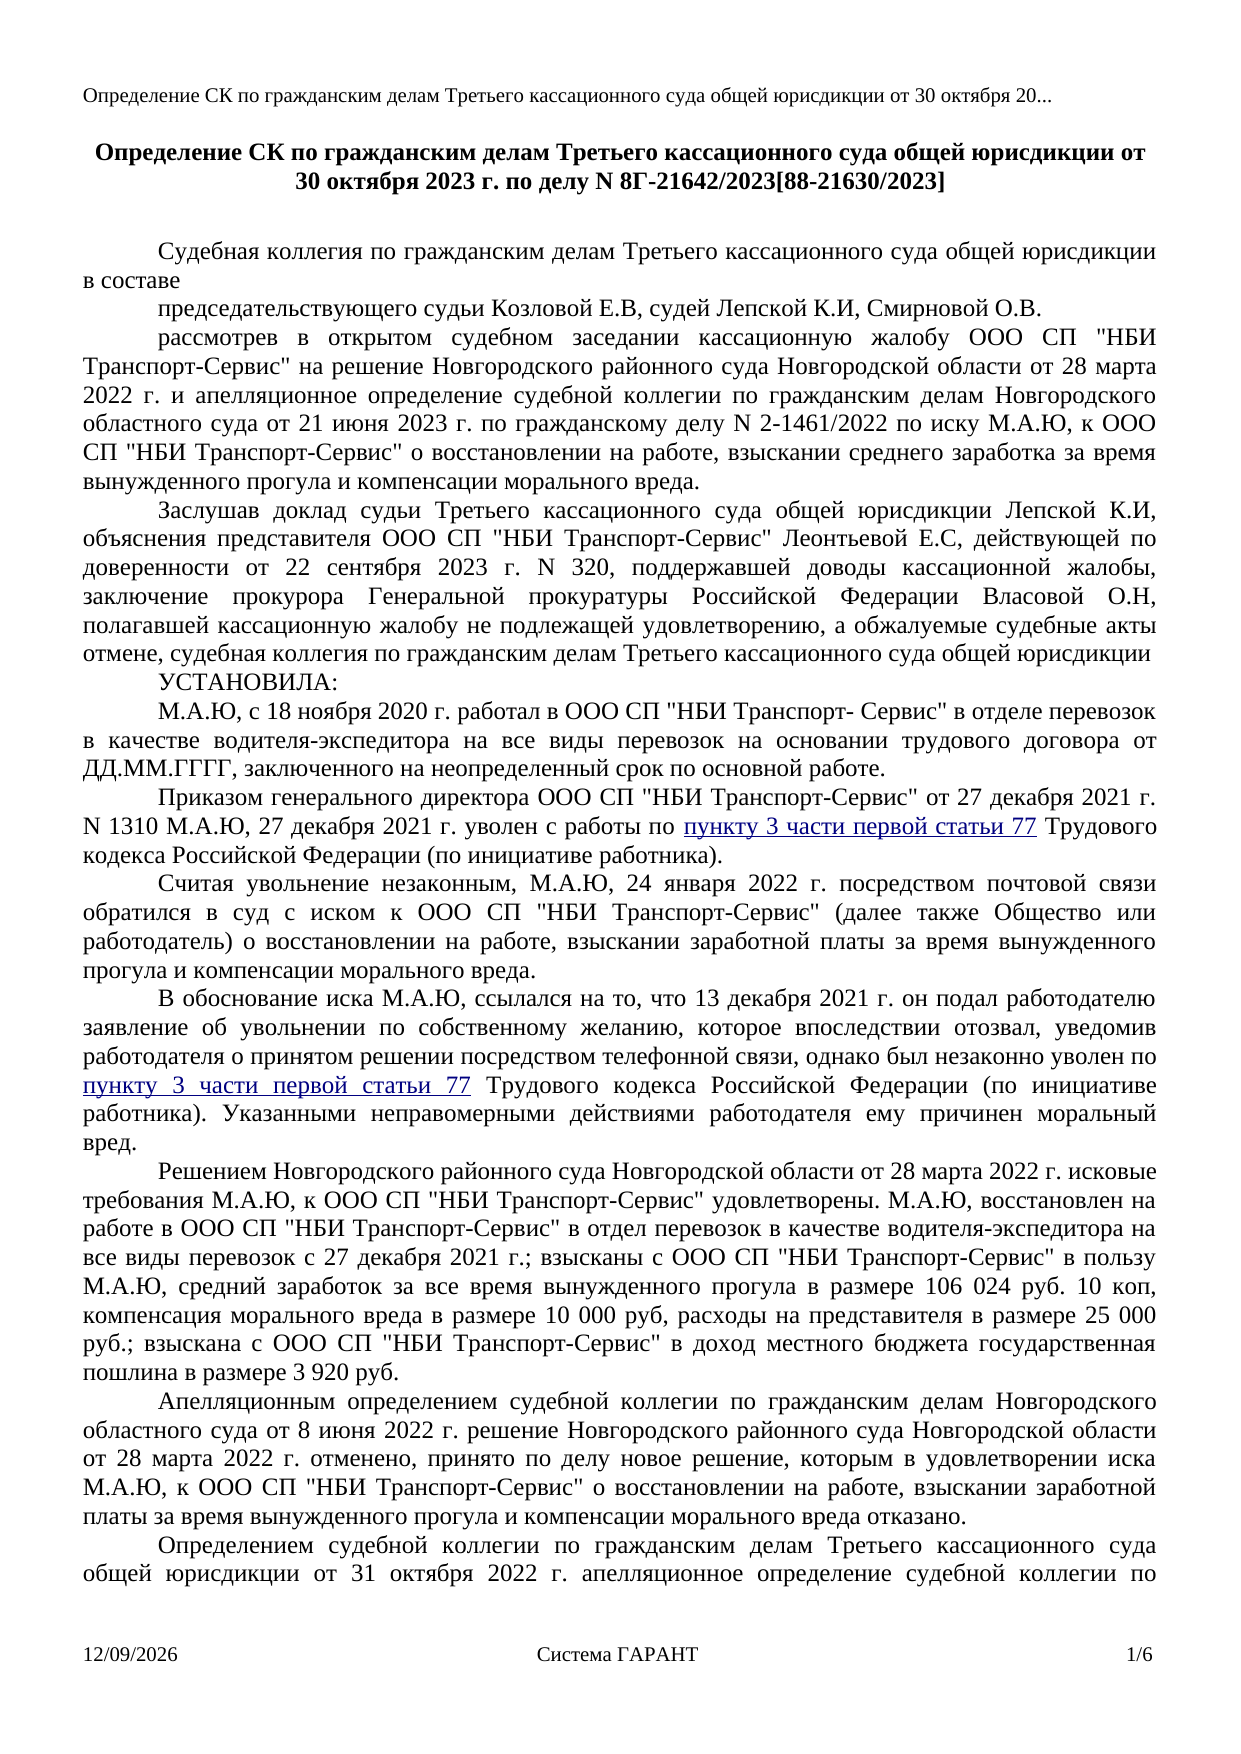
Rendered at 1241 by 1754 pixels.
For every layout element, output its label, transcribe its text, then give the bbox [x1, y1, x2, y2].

subtitle Определение СК по гражданским делам Третьего кассационного суда общей юрисдикции от 30 октября 2023 г. по делу N 8Г-21642/2023[88-21630/2023] [83, 137, 1157, 195]
text председательствующего судьи Козловой Е.В, судей Лепской К.И, Смирновой О.В. [83, 293, 1157, 322]
text Судебная коллегия по гражданским делам Третьего кассационного суда общей юрисдикции в составе [83, 236, 1157, 293]
text Определением судебной коллегии по гражданским делам Третьего кассационного суда общей юрисдикции от 31 октября 2022 г. апелляционное определение судебной коллегии по [83, 1530, 1157, 1587]
text УСТАНОВИЛА: [83, 667, 1157, 696]
text Приказом генерального директора ООО СП "НБИ Транспорт-Сервис" от 27 декабря 2021 г. N 1310 М.А.Ю, 27 декабря 2021 г. уволен с работы по пункту 3 части первой статьи 77 Трудового кодекса Российской Федерации (по инициативе работника). [83, 782, 1157, 868]
text Решением Новгородского районного суда Новгородской области от 28 марта 2022 г. исковые требования М.А.Ю, к ООО СП "НБИ Транспорт-Сервис" удовлетворены. М.А.Ю, восстановлен на работе в ООО СП "НБИ Транспорт-Сервис" в отдел перевозок в качестве водителя-экспедитора на все виды перевозок с 27 декабря 2021 г.; взысканы с ООО СП "НБИ Транспорт-Сервис" в пользу М.А.Ю, средний заработок за все время вынужденного прогула в размере 106 024 руб. 10 коп, компенсация морального вреда в размере 10 000 руб, расходы на представителя в размере 25 000 руб.; взыскана с ООО СП "НБИ Транспорт-Сервис" в доход местного бюджета государственная пошлина в размере 3 920 руб. [83, 1156, 1157, 1386]
text Апелляционным определением судебной коллегии по гражданским делам Новгородского областного суда от 8 июня 2022 г. решение Новгородского районного суда Новгородской области от 28 марта 2022 г. отменено, принято по делу новое решение, которым в удовлетворении иска М.А.Ю, к ООО СП "НБИ Транспорт-Сервис" о восстановлении на работе, взыскании заработной платы за время вынужденного прогула и компенсации морального вреда отказано. [83, 1386, 1157, 1530]
text рассмотрев в открытом судебном заседании кассационную жалобу ООО СП "НБИ Транспорт-Сервис" на решение Новгородского районного суда Новгородской области от 28 марта 2022 г. и апелляционное определение судебной коллегии по гражданским делам Новгородского областного суда от 21 июня 2023 г. по гражданскому делу N 2-1461/2022 по иску М.А.Ю, к ООО СП "НБИ Транспорт-Сервис" о восстановлении на работе, взыскании среднего заработка за время вынужденного прогула и компенсации морального вреда. [83, 322, 1157, 495]
text М.А.Ю, с 18 ноября 2020 г. работал в ООО СП "НБИ Транспорт- Сервис" в отделе перевозок в качестве водителя-экспедитора на все виды перевозок на основании трудового договора от ДД.ММ.ГГГГ, заключенного на неопределенный срок по основной работе. [83, 696, 1157, 782]
text В обоснование иска М.А.Ю, ссылался на то, что 13 декабря 2021 г. он подал работодателю заявление об увольнении по собственному желанию, которое впоследствии отозвал, уведомив работодателя о принятом решении посредством телефонной связи, однако был незаконно уволен по пункту 3 части первой статьи 77 Трудового кодекса Российской Федерации (по инициативе работника). Указанными неправомерными действиями работодателя ему причинен моральный вред. [83, 983, 1157, 1156]
text Считая увольнение незаконным, М.А.Ю, 24 января 2022 г. посредством почтовой связи обратился в суд с иском к ООО СП "НБИ Транспорт-Сервис" (далее также Общество или работодатель) о восстановлении на работе, взыскании заработной платы за время вынужденного прогула и компенсации морального вреда. [83, 868, 1157, 983]
text Заслушав доклад судьи Третьего кассационного суда общей юрисдикции Лепской К.И, объяснения представителя ООО СП "НБИ Транспорт-Сервис" Леонтьевой Е.С, действующей по доверенности от 22 сентября 2023 г. N 320, поддержавшей доводы кассационной жалобы, заключение прокурора Генеральной прокуратуры Российской Федерации Власовой О.Н, полагавшей кассационную жалобу не подлежащей удовлетворению, а обжалуемые судебные акты отмене, судебная коллегия по гражданским делам Третьего кассационного суда общей юрисдикции [83, 495, 1157, 667]
